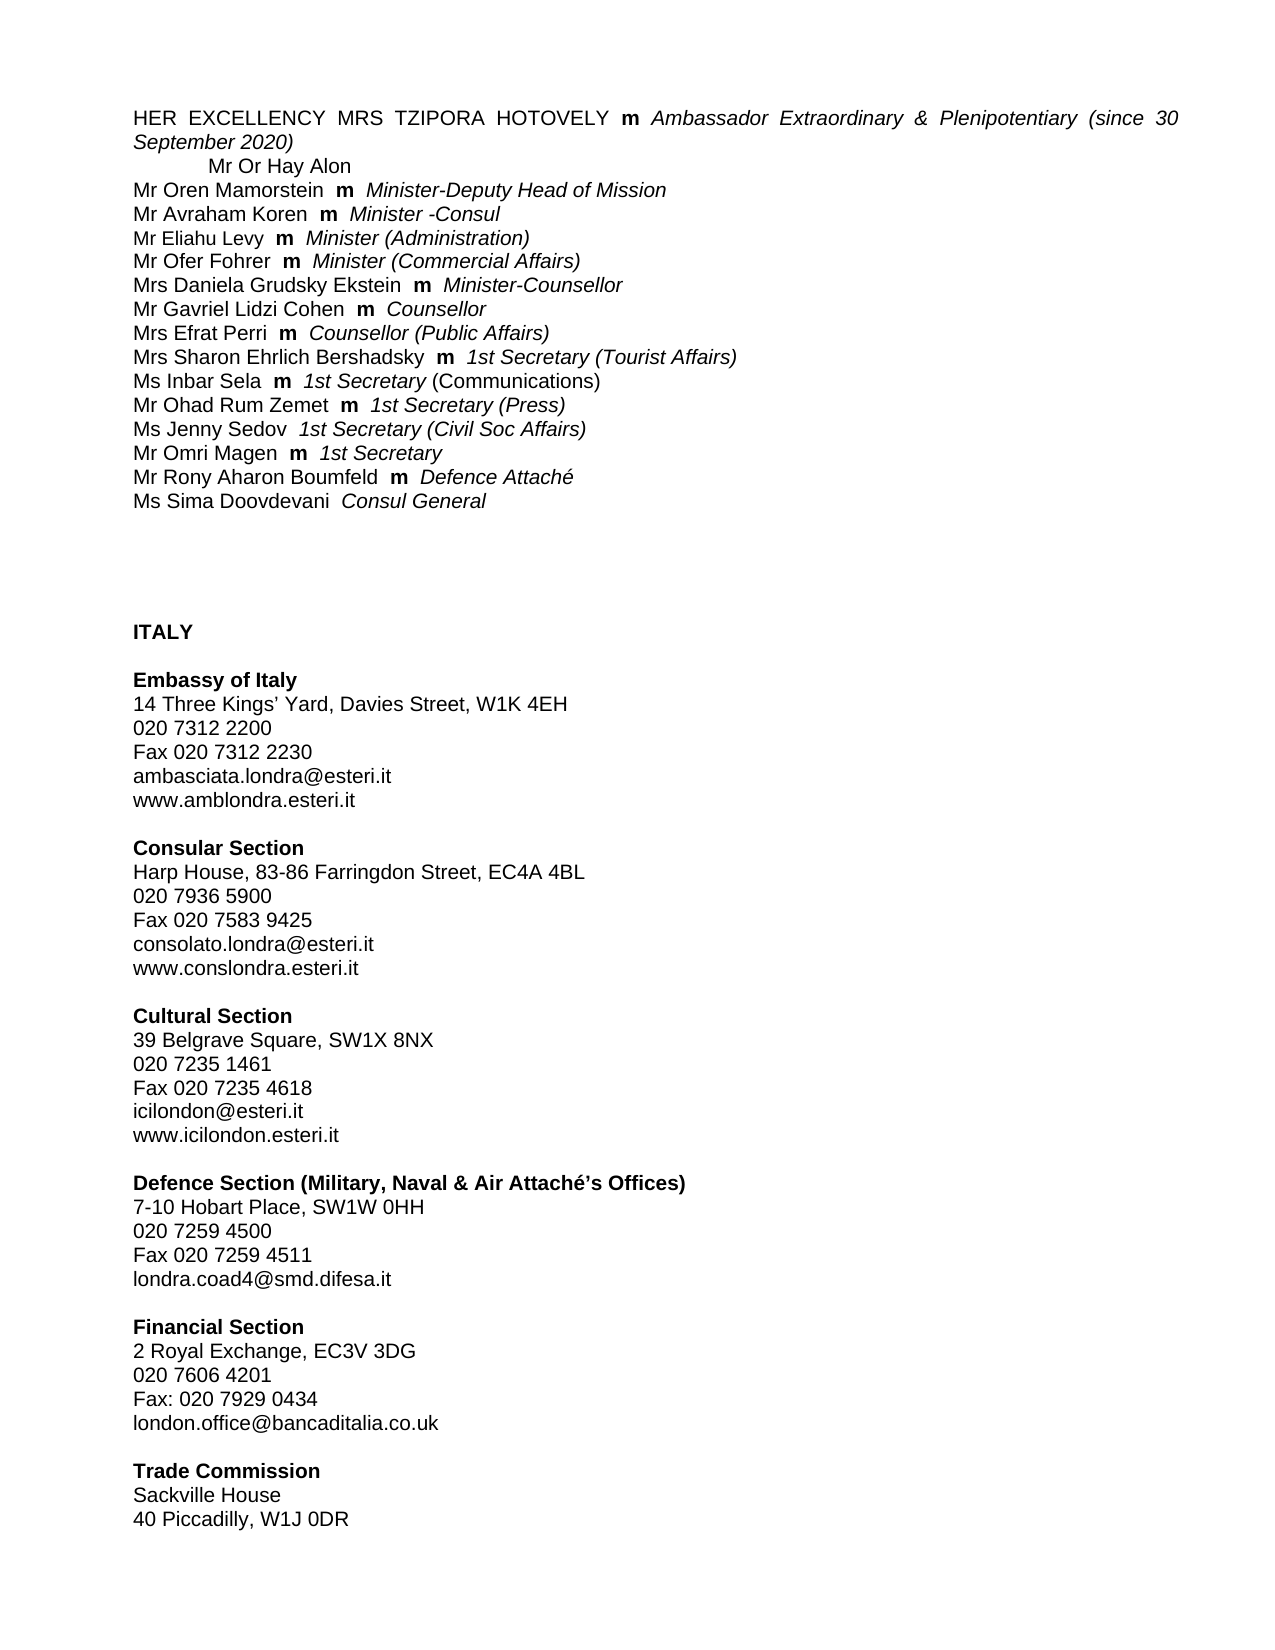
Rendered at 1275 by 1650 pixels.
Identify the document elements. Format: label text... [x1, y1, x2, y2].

text www.icilondon.esteri.it [133, 1123, 1181, 1147]
text Mrs Efrat Perri m Counsellor (Public Affairs) [133, 321, 1181, 345]
text Fax 020 7235 4618 [133, 1075, 1181, 1099]
text Mr Gavriel Lidzi Cohen m Counsellor [133, 297, 1181, 321]
text 020 7606 4201 [133, 1363, 1181, 1387]
text Fax 020 7259 4511 [133, 1243, 1181, 1267]
text Ms Sima Doovdevani Consul General [133, 489, 1181, 513]
text Cultural Section [133, 1003, 1181, 1027]
text HER EXCELLENCY MRS TZIPORA HOTOVELY m Ambassador Extraordinary & Plenipotentiary (since 30 September 2020) [133, 106, 1181, 153]
text Fax: 020 7929 0434 [133, 1387, 1181, 1411]
text Mr Omri Magen m 1st Secretary [133, 441, 1181, 465]
text icilondon@esteri.it [133, 1099, 1181, 1123]
text Mrs Daniela Grudsky Ekstein m Minister-Counsellor [133, 273, 1181, 297]
text www.conslondra.esteri.it [133, 956, 1181, 979]
text Fax 020 7583 9425 [133, 908, 1181, 932]
text Mr Oren Mamorstein m Minister-Deputy Head of Mission [133, 177, 1181, 201]
text Consular Section [133, 836, 1181, 860]
text Embassy of Italy [133, 668, 1181, 692]
text Ms Inbar Sela m 1st Secretary (Communications) [133, 369, 1181, 393]
text Mr Ohad Rum Zemet m 1st Secretary (Press) [133, 393, 1181, 417]
text 40 Piccadilly, W1J 0DR [133, 1507, 1181, 1531]
text Mr Ofer Fohrer m Minister (Commercial Affairs) [133, 249, 1181, 273]
text Fax 020 7312 2230 [133, 740, 1181, 764]
text 7-10 Hobart Place, SW1W 0HH [133, 1195, 1181, 1219]
text Sackville House [133, 1483, 1181, 1507]
text Mr Avraham Koren m Minister -Consul [133, 201, 1181, 225]
text Mrs Sharon Ehrlich Bershadsky m 1st Secretary (Tourist Affairs) [133, 345, 1181, 369]
text Financial Section [133, 1315, 1181, 1339]
text Mr Eliahu Levy m Minister (Administration) [133, 225, 1181, 249]
text Ms Jenny Sedov 1st Secretary (Civil Soc Affairs) [133, 417, 1181, 441]
text 020 7936 5900 [133, 884, 1181, 908]
text 020 7235 1461 [133, 1051, 1181, 1075]
text 39 Belgrave Square, SW1X 8NX [133, 1027, 1181, 1051]
text consolato.londra@esteri.it [133, 932, 1181, 956]
text 020 7259 4500 [133, 1219, 1181, 1243]
text Trade Commission [133, 1459, 1181, 1483]
text 2 Royal Exchange, EC3V 3DG [133, 1339, 1181, 1363]
text londra.coad4@smd.difesa.it [133, 1267, 1181, 1291]
text Harp House, 83-86 Farringdon Street, EC4A 4BL [133, 860, 1181, 884]
text Defence Section (Military, Naval & Air Attaché’s Offices) [133, 1171, 1181, 1195]
text 14 Three Kings’ Yard, Davies Street, W1K 4EH [133, 692, 1181, 716]
text ambasciata.londra@esteri.it [133, 764, 1181, 788]
text Mr Or Hay Alon [133, 153, 1181, 177]
text ITALY [133, 620, 1181, 644]
text london.office@bancaditalia.co.uk [133, 1411, 1181, 1435]
text Mr Rony Aharon Boumfeld m Defence Attaché [133, 465, 1181, 489]
text www.amblondra.esteri.it [133, 788, 1181, 812]
text 020 7312 2200 [133, 716, 1181, 740]
